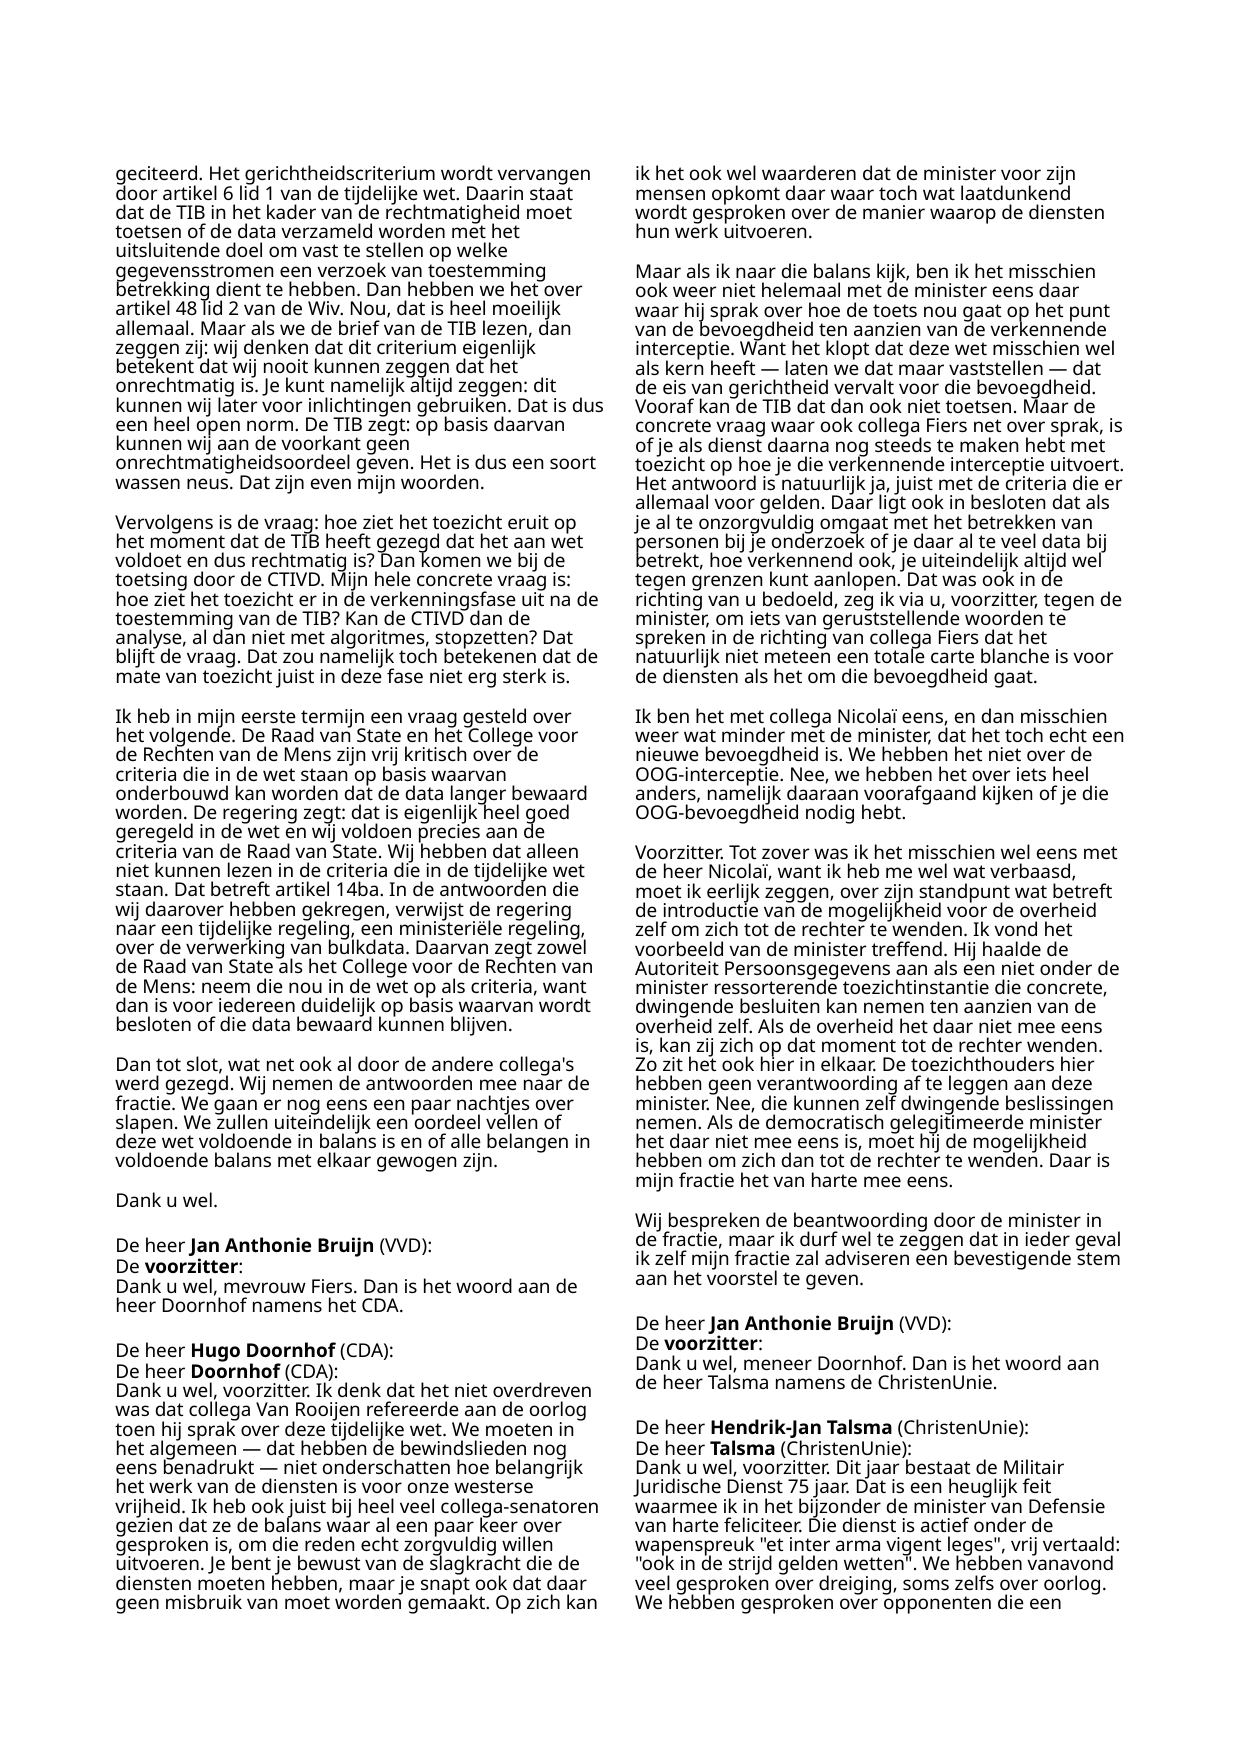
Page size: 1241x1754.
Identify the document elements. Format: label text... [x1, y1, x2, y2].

text Vervolgens is de vraag: hoe ziet het toezicht eruit op het moment dat de TIB heeft gezegd dat het aan wet voldoet en dus rechtmatig is? Dan komen we bij de toetsing door de CTIVD. Mijn hele concrete vraag is: hoe ziet het toezicht er in de verkenningsfase uit na de toestemming van de TIB? Kan de CTIVD dan de analyse, al dan niet met algoritmes, stopzetten? Dat blijft de vraag. Dat zou namelijk toch betekenen dat de mate van toezicht juist in deze fase niet erg sterk is. [115, 514, 605, 687]
text Dan tot slot, wat net ook al door de andere collega's werd gezegd. Wij nemen de antwoorden mee naar de fractie. We gaan er nog eens een paar nachtjes over slapen. We zullen uiteindelijk een oordeel vellen of deze wet voldoende in balans is en of alle belangen in voldoende balans met elkaar gewogen zijn. [115, 1056, 605, 1172]
text Dank u wel, mevrouw Fiers. Dan is het woord aan de heer Doornhof namens het CDA. [115, 1278, 605, 1316]
text De heer Jan Anthonie Bruijn (VVD): [635, 1310, 1125, 1335]
text Dank u wel, voorzitter. Dit jaar bestaat de Militair Juridische Dienst 75 jaar. Dat is een heuglijk feit waarmee ik in het bijzonder de minister van Defensie van harte feliciteer. Die dienst is actief onder de wapenspreuk "et inter arma vigent leges", vrij vertaald: "ook in de strijd gelden wetten". We hebben vanavond veel gesproken over dreiging, soms zelfs over oorlog. We hebben gesproken over opponenten die een [635, 1459, 1125, 1613]
text De heer Talsma (ChristenUnie): [635, 1440, 1125, 1459]
text Dank u wel, meneer Doornhof. Dan is het woord aan de heer Talsma namens de ChristenUnie. [635, 1355, 1125, 1393]
text Wij bespreken de beantwoording door de minister in de fractie, maar ik durf wel te zeggen dat in ieder geval ik zelf mijn fractie zal adviseren een bevestigende stem aan het voorstel te geven. [635, 1212, 1125, 1289]
text De heer Jan Anthonie Bruijn (VVD): [115, 1233, 605, 1258]
text De heer Doornhof (CDA): [115, 1363, 605, 1382]
text De voorzitter: [115, 1258, 605, 1278]
text Dank u wel. [115, 1192, 605, 1212]
text ik het ook wel waarderen dat de minister voor zijn mensen opkomt daar waar toch wat laatdunkend wordt gesproken over de manier waarop de diensten hun werk uitvoeren. [635, 165, 1125, 242]
text Voorzitter. Tot zover was ik het misschien wel eens met de heer Nicolaï, want ik heb me wel wat verbaasd, moet ik eerlijk zeggen, over zijn standpunt wat betreft de introductie van de mogelijkheid voor de overheid zelf om zich tot de rechter te wenden. Ik vond het voorbeeld van de minister treffend. Hij haalde de Autoriteit Persoonsgegevens aan als een niet onder de minister ressorterende toezichtinstantie die concrete, dwingende besluiten kan nemen ten aanzien van de overheid zelf. Als de overheid het daar niet mee eens is, kan zij zich op dat moment tot de rechter wenden. Zo zit het ook hier in elkaar. De toezichthouders hier hebben geen verantwoording af te leggen aan deze minister. Nee, die kunnen zelf dwingende beslissingen nemen. Als de democratisch gelegitimeerde minister het daar niet mee eens is, moet hij de mogelijkheid hebben om zich dan tot de rechter te wenden. Daar is mijn fractie het van harte mee eens. [635, 844, 1125, 1191]
text Ik ben het met collega Nicolaï eens, en dan misschien weer wat minder met de minister, dat het toch echt een nieuwe bevoegdheid is. We hebben het niet over de OOG-interceptie. Nee, we hebben het over iets heel anders, namelijk daaraan voorafgaand kijken of je die OOG-bevoegdheid nodig hebt. [635, 708, 1125, 823]
text Maar als ik naar die balans kijk, ben ik het misschien ook weer niet helemaal met de minister eens daar waar hij sprak over hoe de toets nou gaat op het punt van de bevoegdheid ten aanzien van de verkennende interceptie. Want het klopt dat deze wet misschien wel als kern heeft — laten we dat maar vaststellen — dat de eis van gerichtheid vervalt voor die bevoegdheid. Vooraf kan de TIB dat dan ook niet toetsen. Maar de concrete vraag waar ook collega Fiers net over sprak, is of je als dienst daarna nog steeds te maken hebt met toezicht op hoe je die verkennende interceptie uitvoert. Het antwoord is natuurlijk ja, juist met de criteria die er allemaal voor gelden. Daar ligt ook in besloten dat als je al te onzorgvuldig omgaat met het betrekken van personen bij je onderzoek of je daar al te veel data bij betrekt, hoe verkennend ook, je uiteindelijk altijd wel tegen grenzen kunt aanlopen. Dat was ook in de richting van u bedoeld, zeg ik via u, voorzitter, tegen de minister, om iets van geruststellende woorden te spreken in de richting van collega Fiers dat het natuurlijk niet meteen een totale carte blanche is voor de diensten als het om die bevoegdheid gaat. [635, 263, 1125, 687]
text De heer Hugo Doornhof (CDA): [115, 1337, 605, 1363]
text De heer Hendrik-Jan Talsma (ChristenUnie): [635, 1414, 1125, 1440]
text Ik heb in mijn eerste termijn een vraag gesteld over het volgende. De Raad van State en het College voor de Rechten van de Mens zijn vrij kritisch over de criteria die in de wet staan op basis waarvan onderbouwd kan worden dat de data langer bewaard worden. De regering zegt: dat is eigenlijk heel goed geregeld in de wet en wij voldoen precies aan de criteria van de Raad van State. Wij hebben dat alleen niet kunnen lezen in de criteria die in de tijdelijke wet staan. Dat betreft artikel 14ba. In de antwoorden die wij daarover hebben gekregen, verwijst de regering naar een tijdelijke regeling, een ministeriële regeling, over de verwerking van bulkdata. Daarvan zegt zowel de Raad van State als het College voor de Rechten van de Mens: neem die nou in de wet op als criteria, want dan is voor iedereen duidelijk op basis waarvan wordt besloten of die data bewaard kunnen blijven. [115, 708, 605, 1035]
text Dank u wel, voorzitter. Ik denk dat het niet overdreven was dat collega Van Rooijen refereerde aan de oorlog toen hij sprak over deze tijdelijke wet. We moeten in het algemeen — dat hebben de bewindslieden nog eens benadrukt — niet onderschatten hoe belangrijk het werk van de diensten is voor onze westerse vrijheid. Ik heb ook juist bij heel veel collega-senatoren gezien dat ze de balans waar al een paar keer over gesproken is, om die reden echt zorgvuldig willen uitvoeren. Je bent je bewust van de slagkracht die de diensten moeten hebben, maar je snapt ook dat daar geen misbruik van moet worden gemaakt. Op zich kan [115, 1382, 605, 1613]
text De voorzitter: [635, 1335, 1125, 1355]
text geciteerd. Het gerichtheidscriterium wordt vervangen door artikel 6 lid 1 van de tijdelijke wet. Daarin staat dat de TIB in het kader van de rechtmatigheid moet toetsen of de data verzameld worden met het uitsluitende doel om vast te stellen op welke gegevensstromen een verzoek van toestemming betrekking dient te hebben. Dan hebben we het over artikel 48 lid 2 van de Wiv. Nou, dat is heel moeilijk allemaal. Maar als we de brief van de TIB lezen, dan zeggen zij: wij denken dat dit criterium eigenlijk betekent dat wij nooit kunnen zeggen dat het onrechtmatig is. Je kunt namelijk altijd zeggen: dit kunnen wij later voor inlichtingen gebruiken. Dat is dus een heel open norm. De TIB zegt: op basis daarvan kunnen wij aan de voorkant geen onrechtmatigheidsoordeel geven. Het is dus een soort wassen neus. Dat zijn even mijn woorden. [115, 165, 605, 493]
